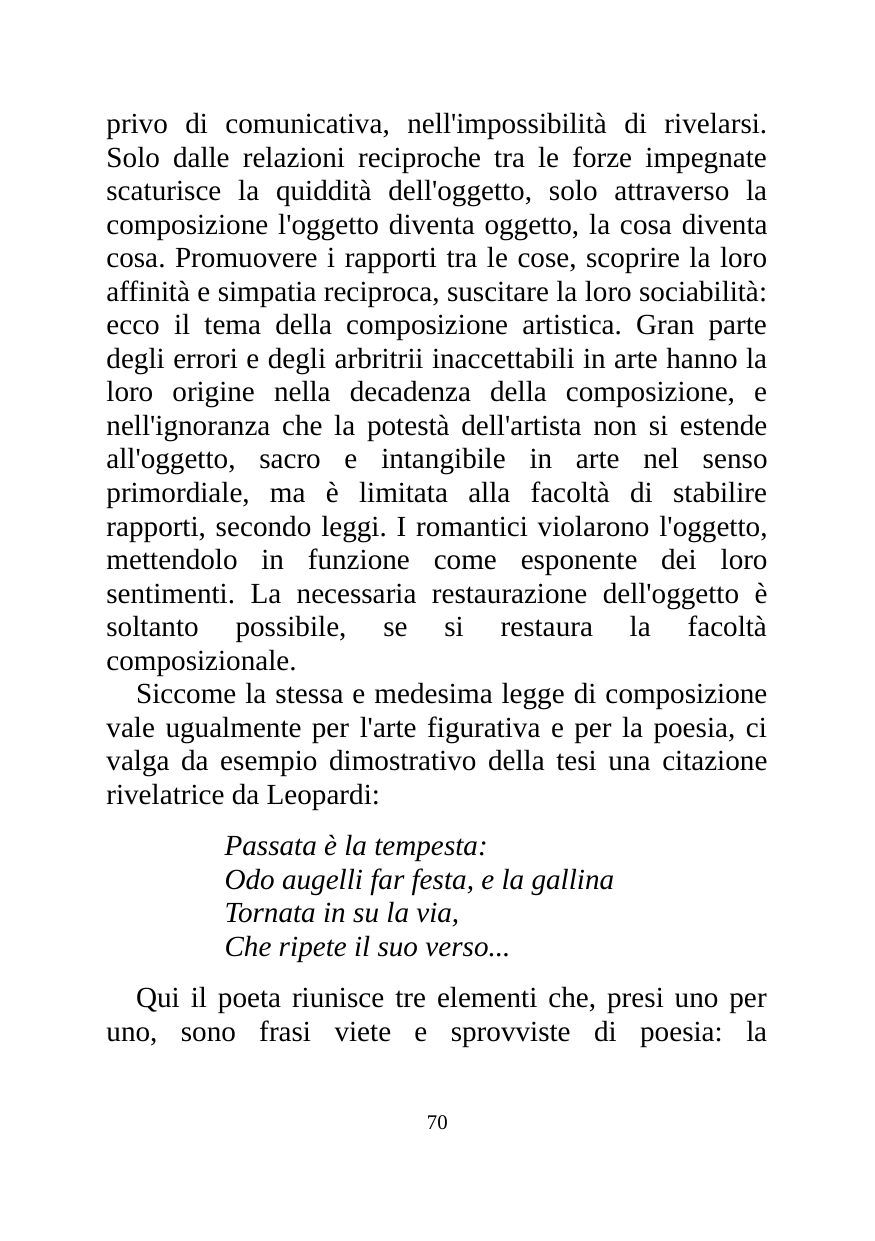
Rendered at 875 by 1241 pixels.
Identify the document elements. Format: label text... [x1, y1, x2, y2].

text Qui il poeta riunisce tre elementi che, presi uno per uno, sono frasi viete e sprovviste di poesia: la [106, 980, 768, 1047]
text Siccome la stessa e medesima legge di composizione vale ugualmente per l'arte figurativa e per la poesia, ci valga da esempio dimostrativo della tesi una citazione rivelatrice da Leopardi: [106, 676, 768, 811]
text Passata è la tempesta: Odo augelli far festa, e la gallina Tornata in su la via, Che ripete il suo verso... [224, 828, 768, 962]
text privo di comunicativa, nell'impossibilità di rivelarsi. Solo dalle relazioni reciproche tra le forze impegnate scaturisce la quiddità dell'oggetto, solo attraverso la composizione l'oggetto diventa oggetto, la cosa diventa cosa. Promuovere i rapporti tra le cose, scoprire la loro affinità e simpatia reciproca, suscitare la loro sociabilità: ecco il tema della composizione artistica. Gran parte degli errori e degli arbritrii inaccettabili in arte hanno la loro origine nella decadenza della composizione, e nell'ignoranza che la potestà dell'artista non si estende all'oggetto, sacro e intangibile in arte nel senso primordiale, ma è limitata alla facoltà di stabilire rapporti, secondo leggi. I romantici violarono l'oggetto, mettendolo in funzione come esponente dei loro sentimenti. La necessaria restaurazione dell'oggetto è soltanto possibile, se si restaura la facoltà composizionale. [106, 106, 768, 676]
